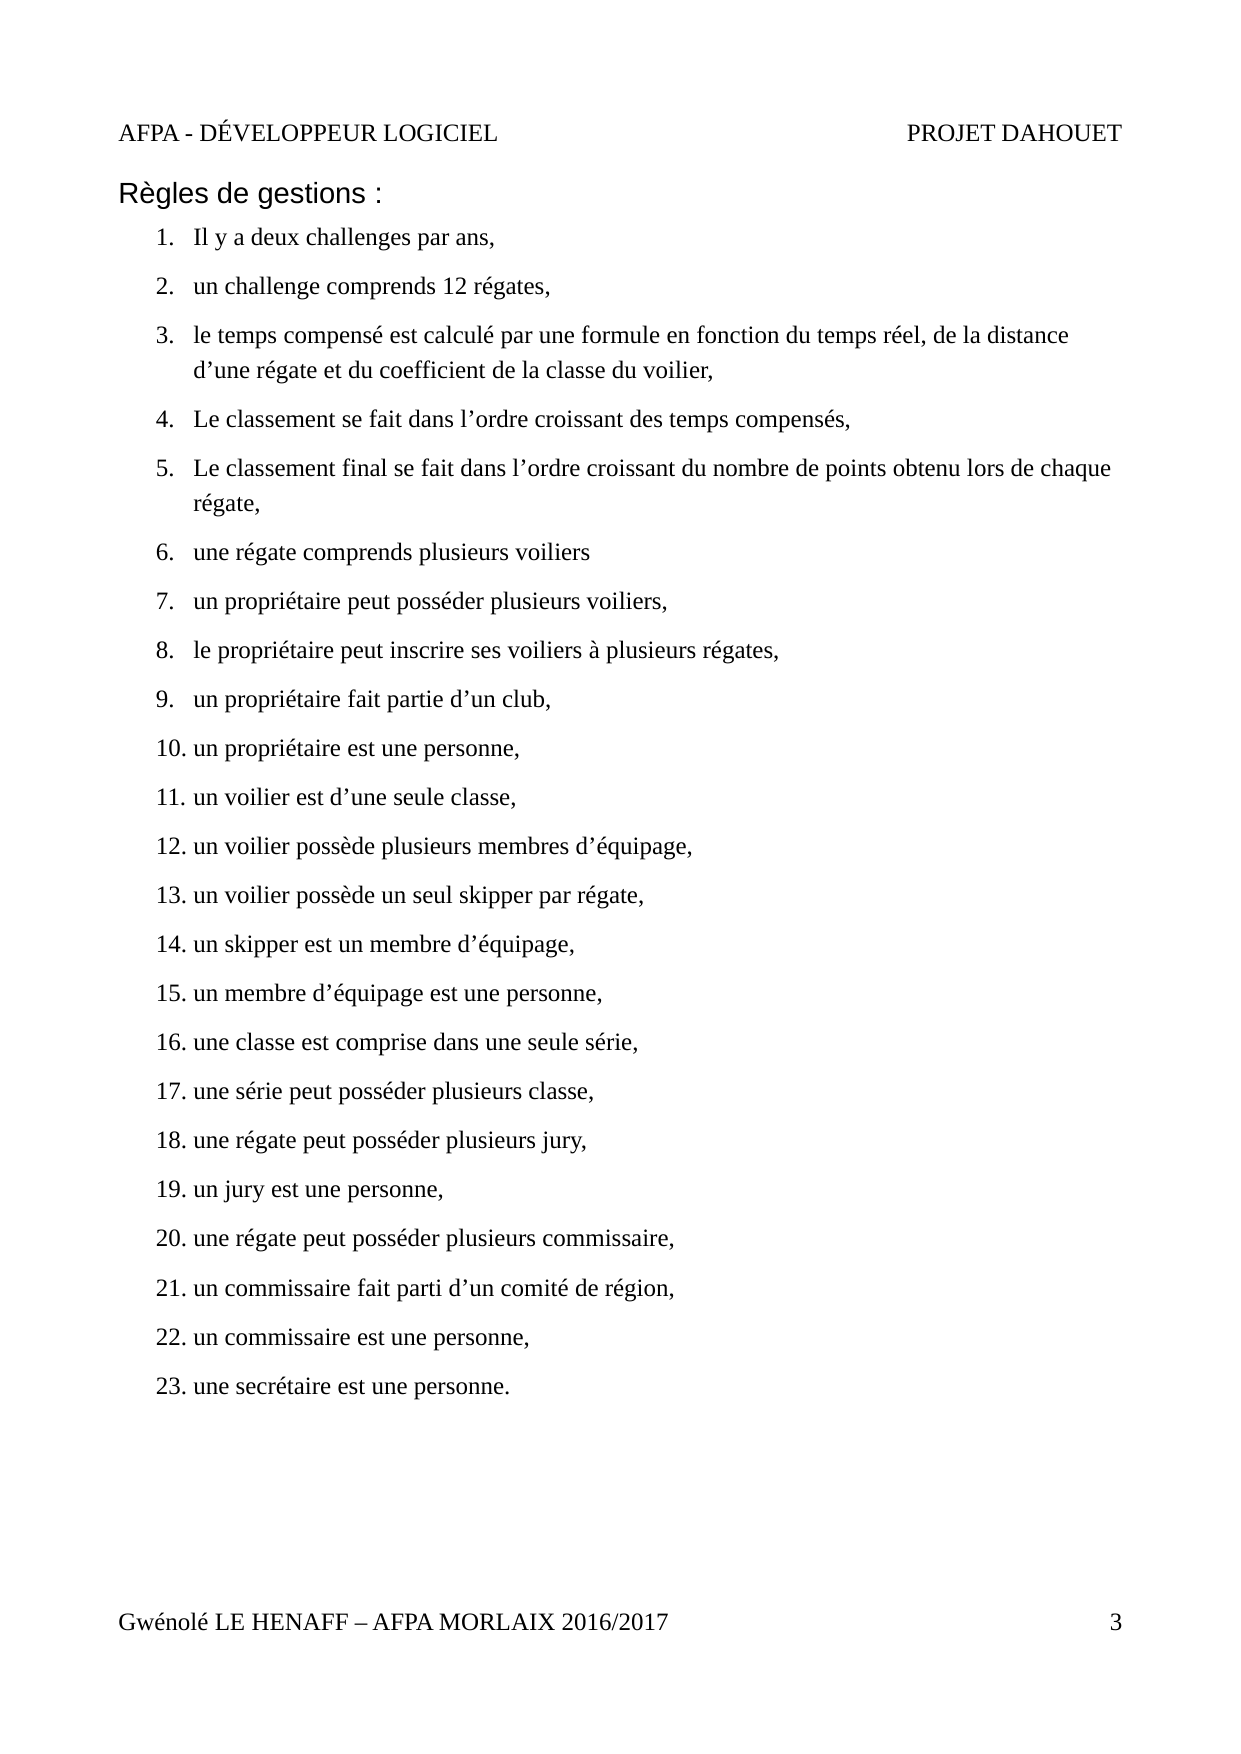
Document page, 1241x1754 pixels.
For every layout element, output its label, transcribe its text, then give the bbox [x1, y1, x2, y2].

list un propriétaire peut posséder plusieurs voiliers, [156, 586, 1122, 614]
list le temps compensé est calculé par une formule en fonction du temps réel, de la distance d’une régate et du coefficient de la classe du voilier, [156, 321, 1122, 384]
list un commissaire fait parti d’un comité de région, [156, 1273, 1122, 1301]
list un voilier est d’une seule classe, [156, 782, 1122, 811]
list le propriétaire peut inscrire ses voiliers à plusieurs régates, [156, 635, 1122, 663]
list une régate peut posséder plusieurs commissaire, [156, 1223, 1122, 1252]
list une régate comprends plusieurs voiliers [156, 537, 1122, 565]
list un membre d’équipage est une personne, [156, 978, 1122, 1007]
list une secrétaire est une personne. [156, 1371, 1122, 1399]
list un propriétaire fait partie d’un club, [156, 684, 1122, 713]
list un voilier possède plusieurs membres d’équipage, [156, 831, 1122, 860]
list une classe est comprise dans une seule série, [156, 1027, 1122, 1056]
list Il y a deux challenges par ans, [156, 222, 1122, 251]
list un propriétaire est une personne, [156, 733, 1122, 762]
list Le classement se fait dans l’ordre croissant des temps compensés, [156, 404, 1122, 433]
list un voilier possède un seul skipper par régate, [156, 880, 1122, 909]
list une régate peut posséder plusieurs jury, [156, 1125, 1122, 1154]
list une série peut posséder plusieurs classe, [156, 1076, 1122, 1105]
list Le classement final se fait dans l’ordre croissant du nombre de points obtenu lors de chaque régate, [156, 453, 1122, 516]
list un skipper est un membre d’équipage, [156, 929, 1122, 958]
list un challenge comprends 12 régates, [156, 271, 1122, 300]
list un commissaire est une personne, [156, 1322, 1122, 1350]
list un jury est une personne, [156, 1174, 1122, 1203]
subtitle Règles de gestions : [118, 176, 1122, 210]
